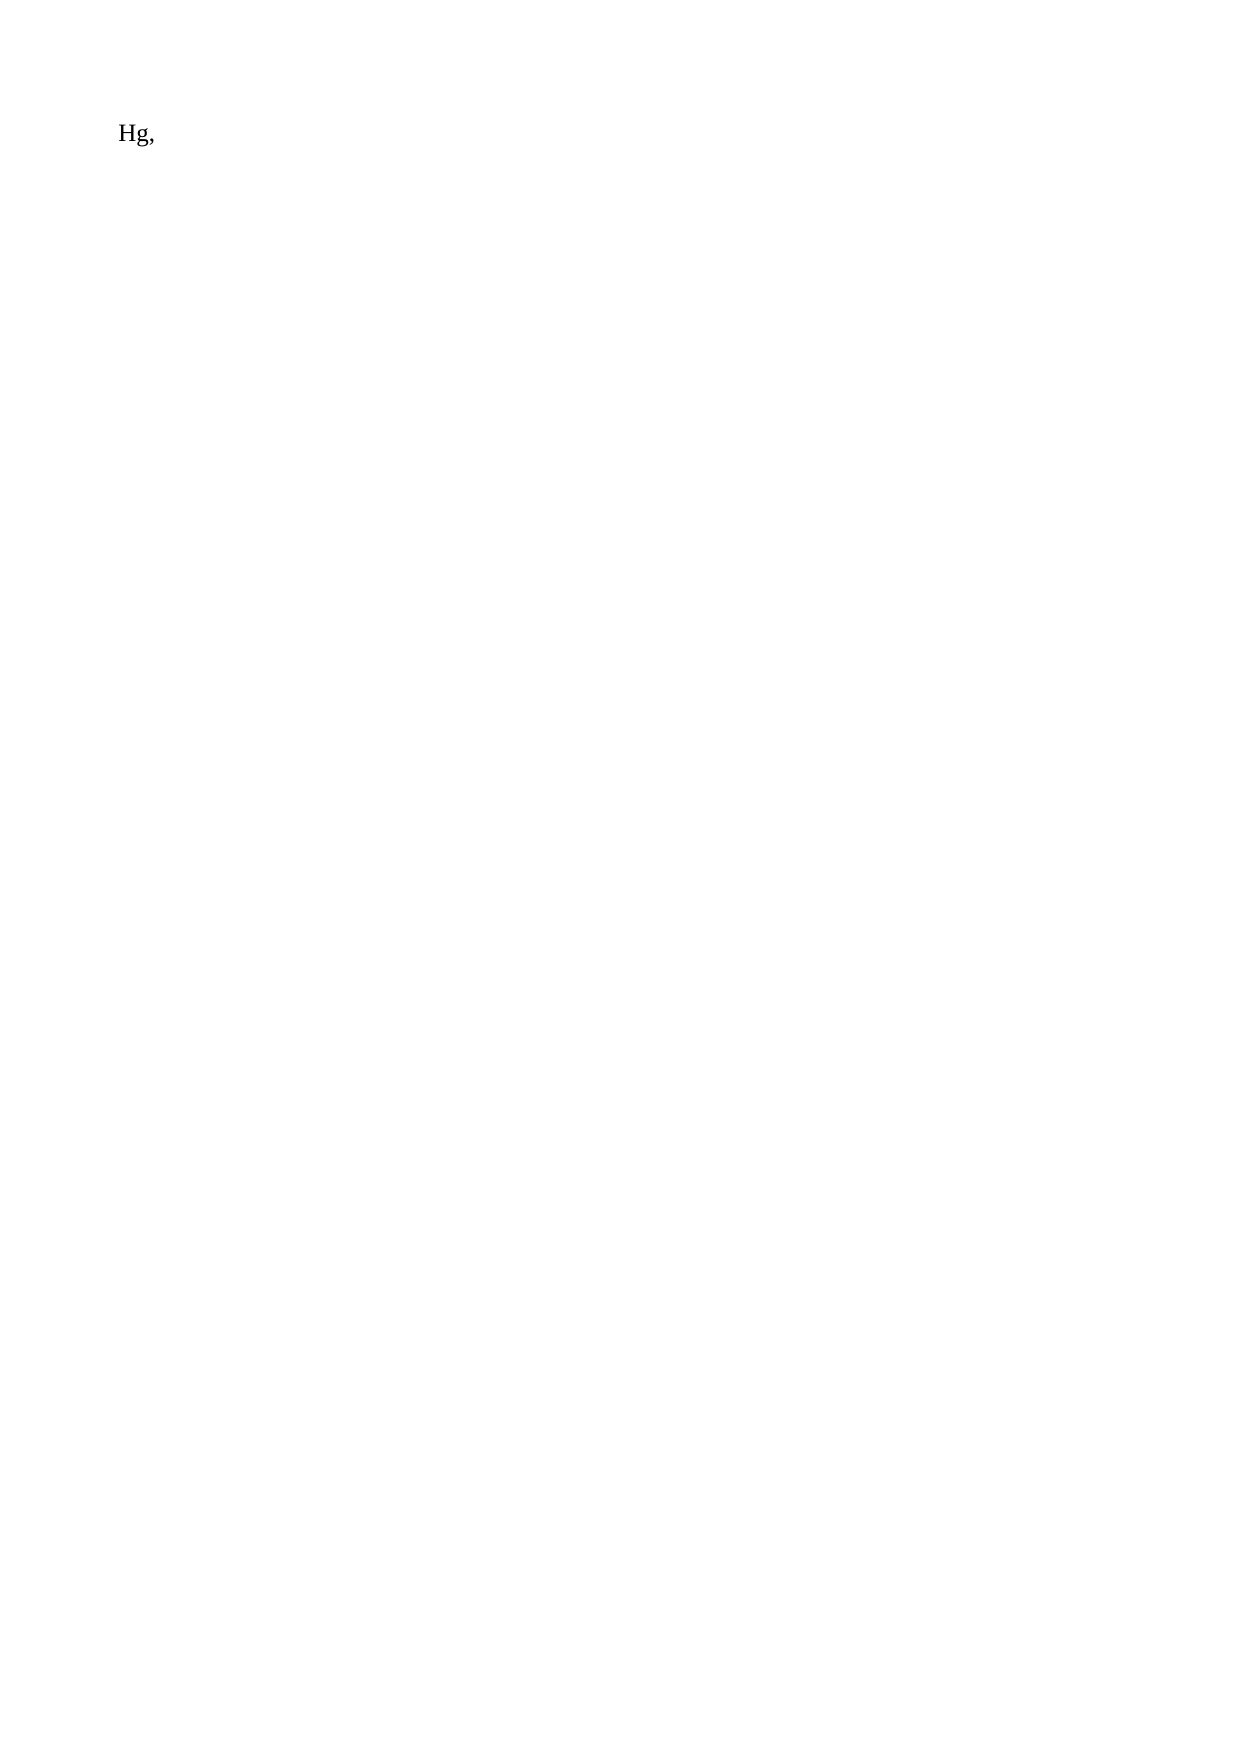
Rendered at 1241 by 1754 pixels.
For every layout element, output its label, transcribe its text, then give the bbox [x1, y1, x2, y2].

text Hg, [118, 118, 1122, 147]
